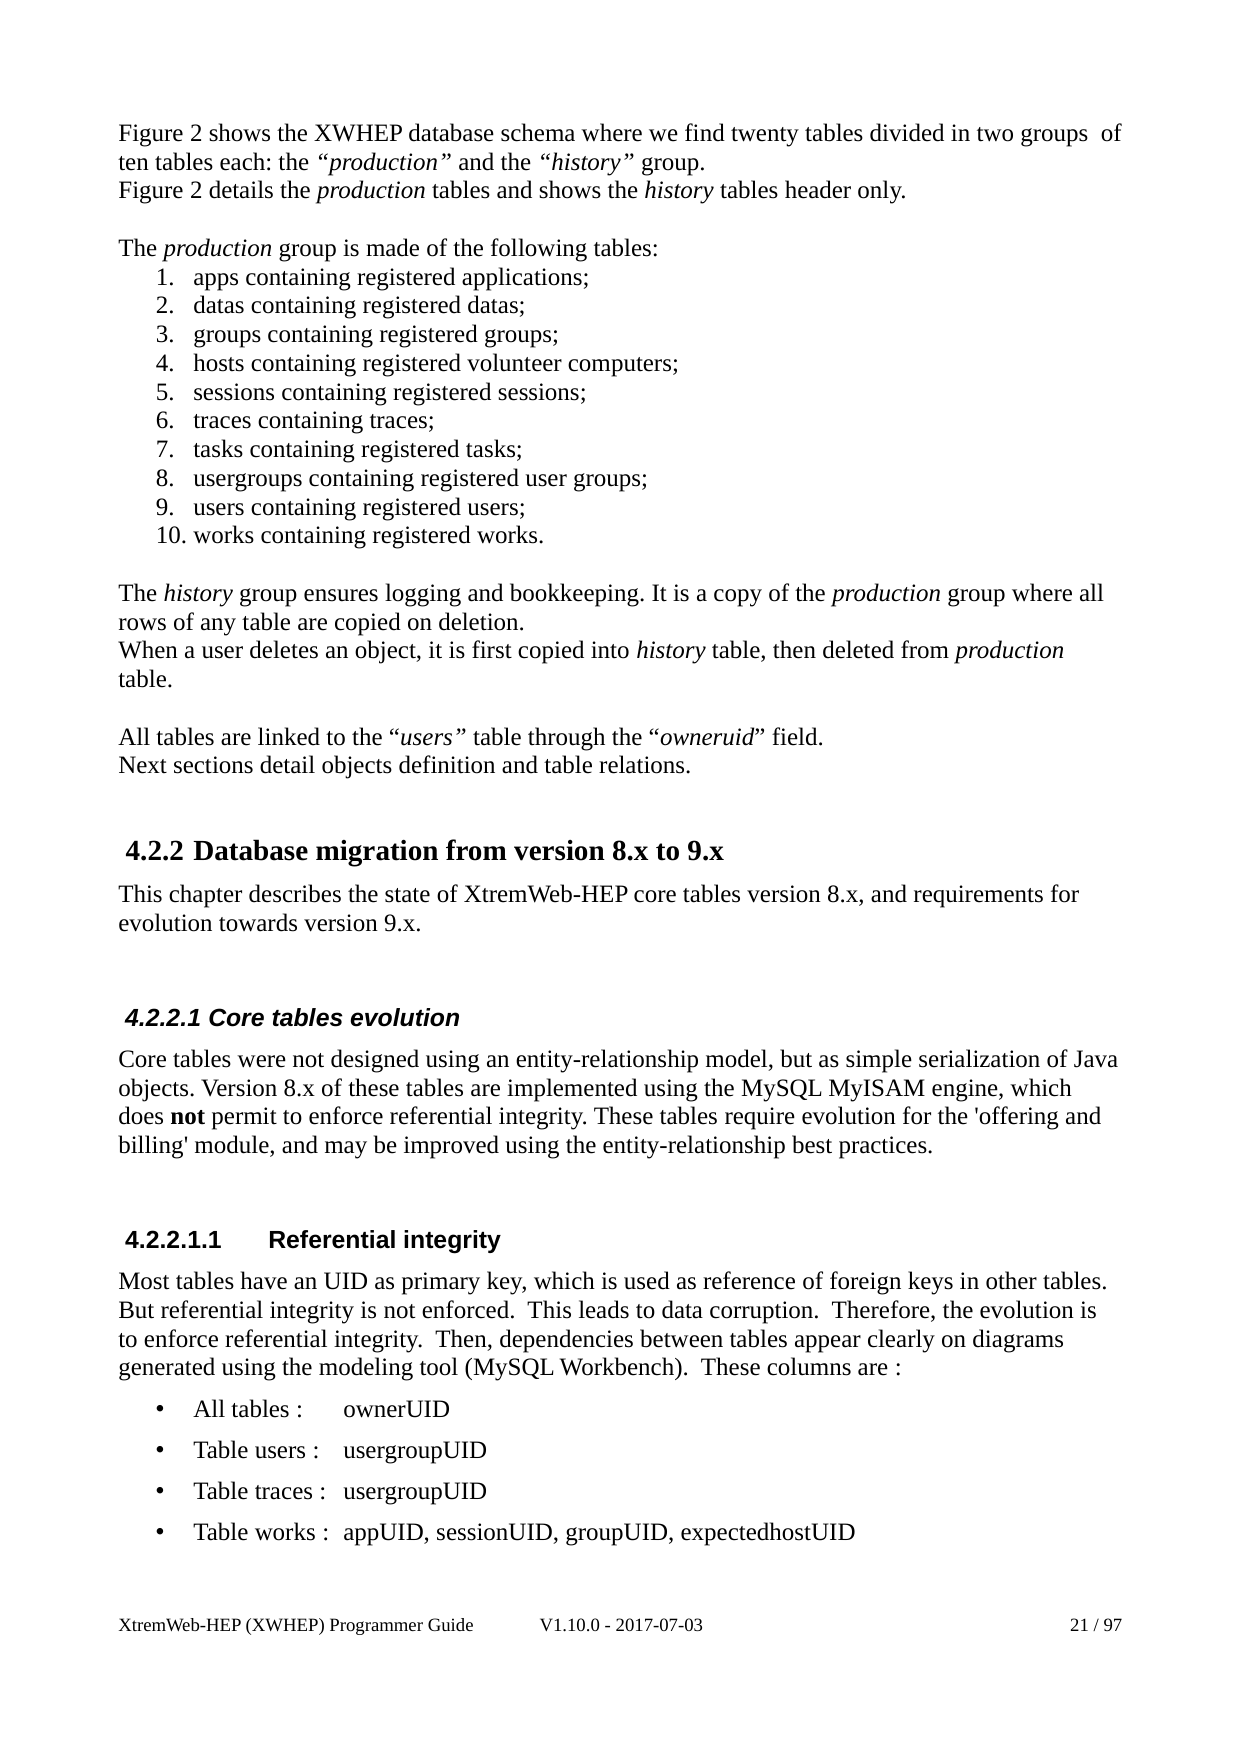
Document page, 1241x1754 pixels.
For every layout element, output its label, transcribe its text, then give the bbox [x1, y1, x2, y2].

list Table traces : usergroupUID [156, 1476, 1122, 1505]
list datas containing registered datas; [156, 291, 1122, 319]
text Figure 2 details the production tables and shows the history tables header only. [118, 176, 1122, 204]
list Table works : appUID, sessionUID, groupUID, expectedhostUID [156, 1517, 1122, 1546]
list All tables : ownerUID [156, 1394, 1122, 1422]
text Next sections detail objects definition and table relations. [118, 751, 1122, 779]
text Figure 2 shows the XWHEP database schema where we find twenty tables divided in two groups of ten tables each: the “production” and the “history” group. [118, 118, 1122, 176]
list traces containing traces; [156, 406, 1122, 434]
list apps containing registered applications; [156, 262, 1122, 291]
subtitle Referential integrity [118, 1225, 1122, 1254]
list hosts containing registered volunteer computers; [156, 348, 1122, 377]
text All tables are linked to the “users” table through the “owneruid” field. [118, 722, 1122, 751]
text The history group ensures logging and bookkeeping. It is a copy of the production group where all rows of any table are copied on deletion. [118, 578, 1122, 636]
list sessions containing registered sessions; [156, 377, 1122, 406]
list users containing registered users; [156, 492, 1122, 521]
text Most tables have an UID as primary key, which is used as reference of foreign keys in other tables. But referential integrity is not enforced. This leads to data corruption. Therefore, the evolution is to enforce referential integrity. Then, dependencies between tables appear clearly on diagrams generated using the modeling tool (MySQL Workbench). These columns are : [118, 1266, 1122, 1381]
text Core tables were not designed using an entity-relationship model, but as simple serialization of Java objects. Version 8.x of these tables are implemented using the MySQL MyISAM engine, which does not permit to enforce referential integrity. These tables require evolution for the 'offering and billing' module, and may be improved using the entity-relationship best practices. [118, 1044, 1122, 1159]
list works containing registered works. [156, 521, 1122, 549]
text When a user deletes an object, it is first copied into history table, then deleted from production table. [118, 636, 1122, 693]
text This chapter describes the state of XtremWeb-HEP core tables version 8.x, and requirements for evolution towards version 9.x. [118, 879, 1122, 937]
subtitle Core tables evolution [118, 1003, 1122, 1031]
text The production group is made of the following tables: [118, 233, 1122, 262]
subtitle Database migration from version 8.x to 9.x [118, 833, 1122, 867]
list usergroups containing registered user groups; [156, 463, 1122, 492]
list groups containing registered groups; [156, 319, 1122, 348]
list tasks containing registered tasks; [156, 434, 1122, 463]
list Table users : usergroupUID [156, 1435, 1122, 1464]
